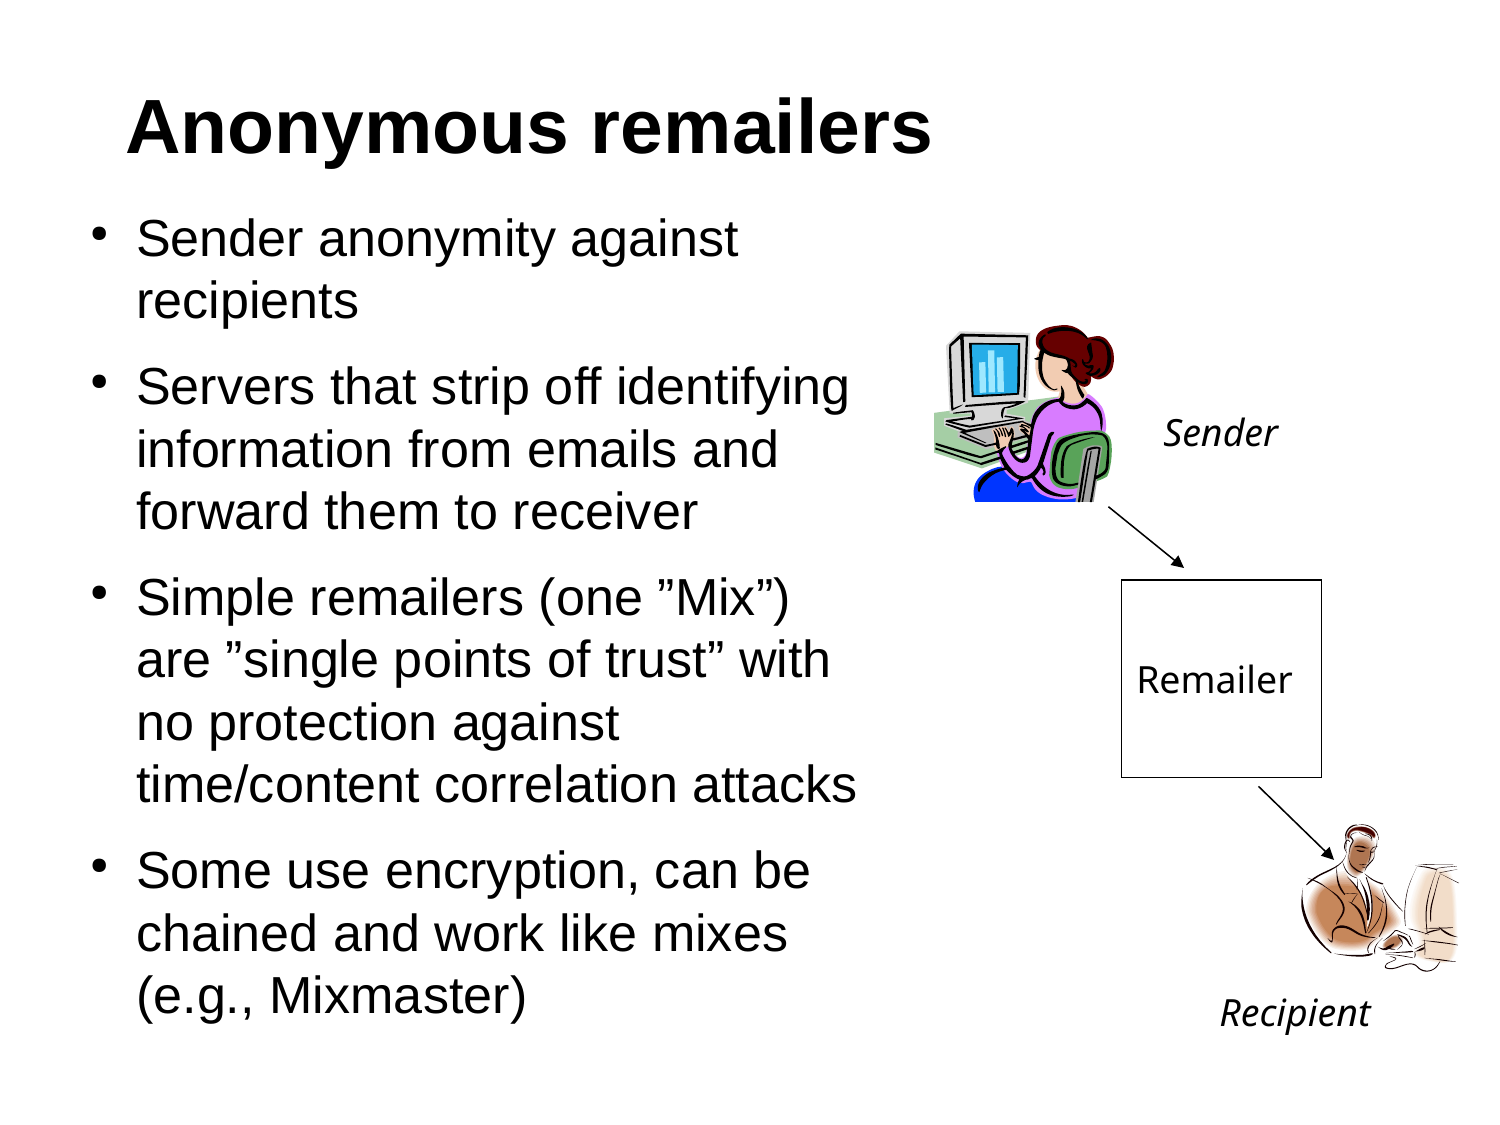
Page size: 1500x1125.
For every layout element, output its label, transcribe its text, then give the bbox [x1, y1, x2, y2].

text_box Recipient [1204, 981, 1452, 1042]
text_box Remailer [1121, 580, 1322, 778]
picture [1296, 823, 1460, 974]
picture [934, 324, 1115, 504]
list Sender anonymity against recipients Servers that strip off identifying information from emails and forward them to receiver Simple remailers (one ”Mix”) are ”single points of trust” with no protection against time/content correlation attacks Some use encryption, can be chained and work like mixes (e.g., Mixmaster) [75, 204, 875, 1075]
title Anonymous remailers [75, 44, 1425, 177]
text_box Sender [1148, 401, 1312, 462]
